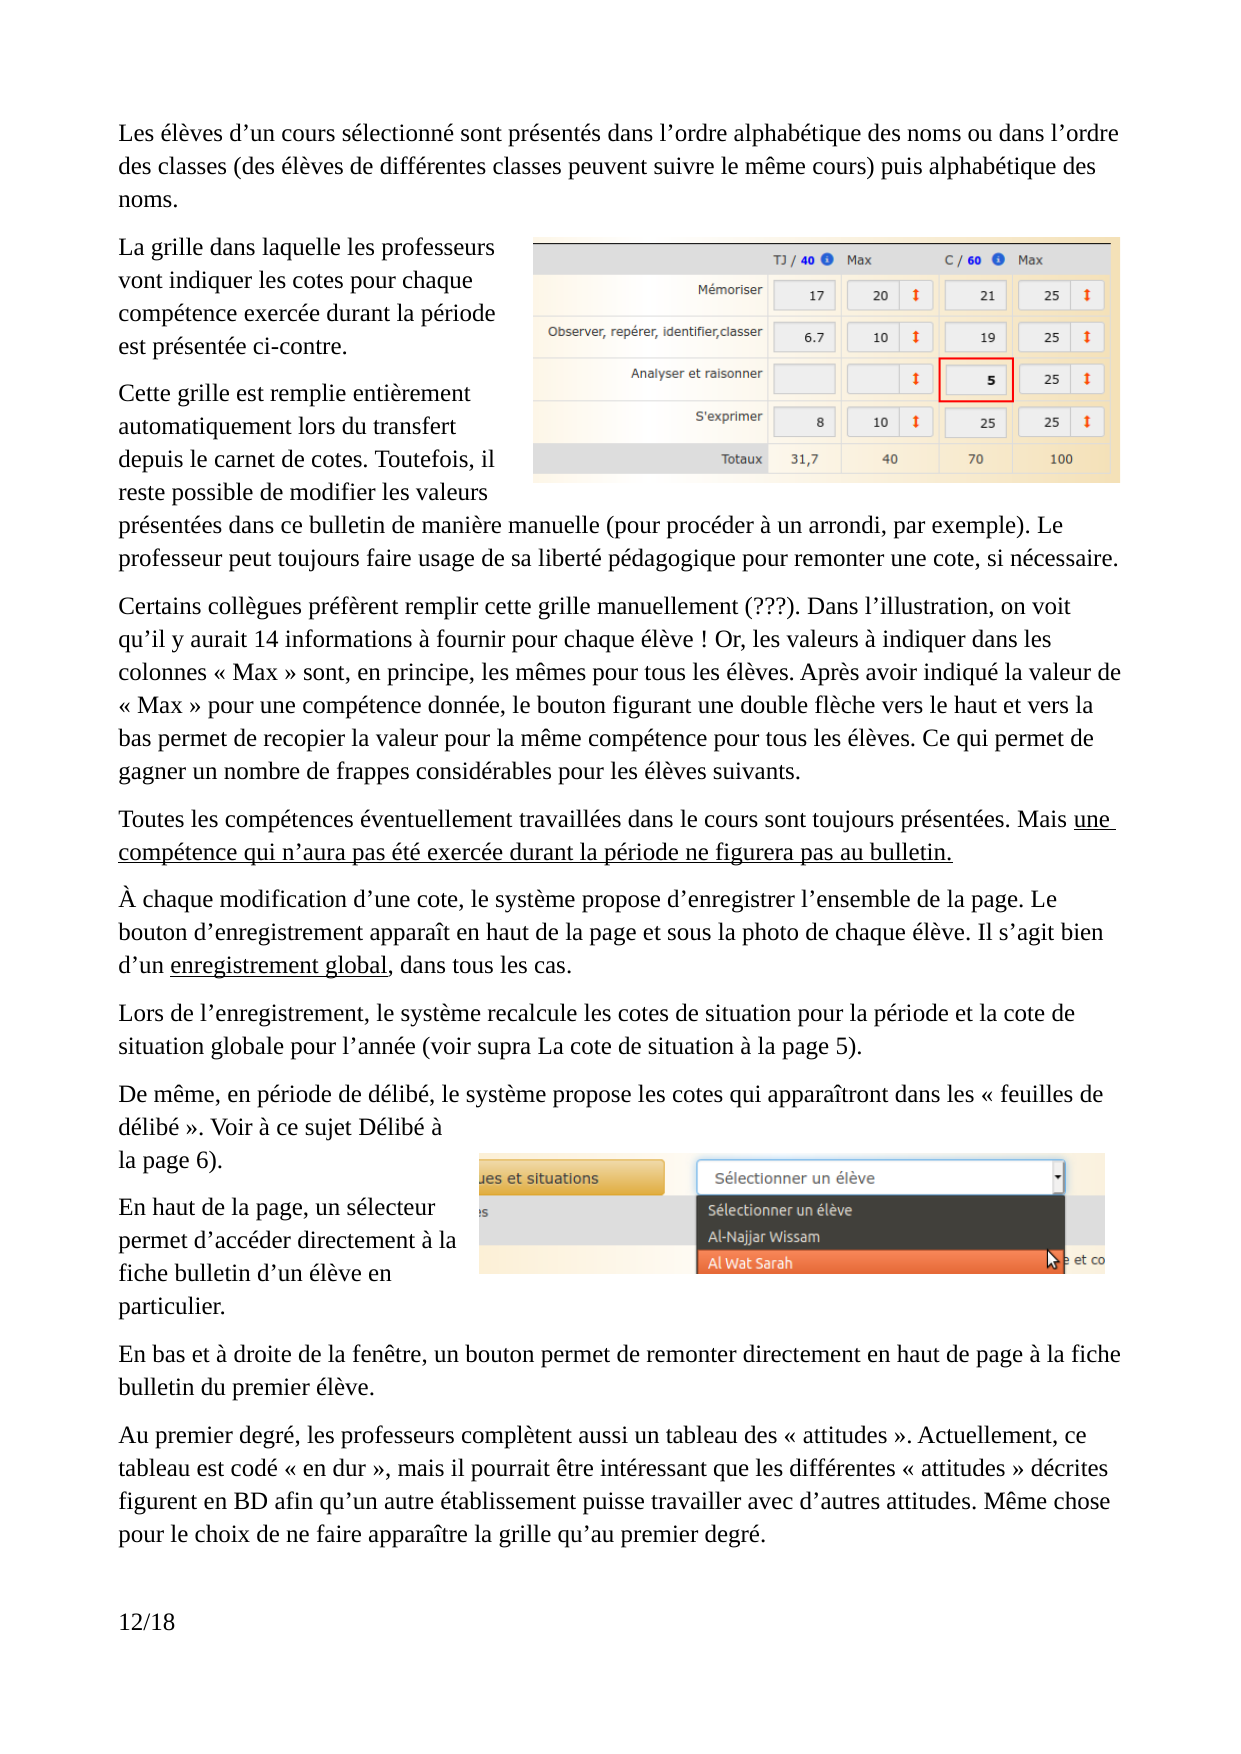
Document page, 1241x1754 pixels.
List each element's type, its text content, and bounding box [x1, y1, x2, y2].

text À chaque modification d’une cote, le système propose d’enregistrer l’ensemble de la page. Le bouton d’enregistrement apparaît en haut de la page et sous la photo de chaque élève. Il s’agit bien d’un enregistrement global, dans tous les cas. [118, 884, 1122, 979]
text Certains collègues préfèrent remplir cette grille manuellement (???). Dans l’illustration, on voit qu’il y aurait 14 informations à fournir pour chaque élève ! Or, les valeurs à indiquer dans les colonnes « Max » sont, en principe, les mêmes pour tous les élèves. Après avoir indiqué la valeur de « Max » pour une compétence donnée, le bouton figurant une double flèche vers le haut et vers la bas permet de recopier la valeur pour la même compétence pour tous les élèves. Ce qui permet de gagner un nombre de frappes considérables pour les élèves suivants. [118, 591, 1122, 785]
text Les élèves d’un cours sélectionné sont présentés dans l’ordre alphabétique des noms ou dans l’ordre des classes (des élèves de différentes classes peuvent suivre le même cours) puis alphabétique des noms. [118, 118, 1122, 213]
text Au premier degré, les professeurs complètent aussi un tableau des « attitudes ». Actuellement, ce tableau est codé « en dur », mais il pourrait être intéressant que les différentes « attitudes » décrites figurent en BD afin qu’un autre établissement puisse travailler avec d’autres attitudes. Même chose pour le choix de ne faire apparaître la grille qu’au premier degré. [118, 1420, 1122, 1547]
text Lors de l’enregistrement, le système recalcule les cotes de situation pour la période et la cote de situation globale pour l’année (voir supra La cote de situation à la page 5). [118, 998, 1122, 1060]
text La grille dans laquelle les professeurs vont indiquer les cotes pour chaque compétence exercée durant la période est présentée ci-contre. [118, 232, 1122, 359]
text En bas et à droite de la fenêtre, un bouton permet de remonter directement en haut de page à la fiche bulletin du premier élève. [118, 1339, 1122, 1401]
text Toutes les compétences éventuellement travaillées dans le cours sont toujours présentées. Mais une compétence qui n’aura pas été exercée durant la période ne figurera pas au bulletin. [118, 804, 1122, 866]
text Cette grille est remplie entièrement automatiquement lors du transfert depuis le carnet de cotes. Toutefois, il reste possible de modifier les valeurs présentées dans ce bulletin de manière manuelle (pour procéder à un arrondi, par exemple). Le professeur peut toujours faire usage de sa liberté pédagogique pour remonter une cote, si nécessaire. [118, 378, 1122, 572]
picture [533, 237, 1121, 483]
text De même, en période de délibé, le système propose les cotes qui apparaîtront dans les « feuilles de délibé ». Voir à ce sujet Délibé à la page 6). [118, 1079, 1122, 1173]
picture [479, 1153, 1105, 1274]
text En haut de la page, un sélecteur permet d’accéder directement à la fiche bulletin d’un élève en particulier. [118, 1274, 1122, 1320]
